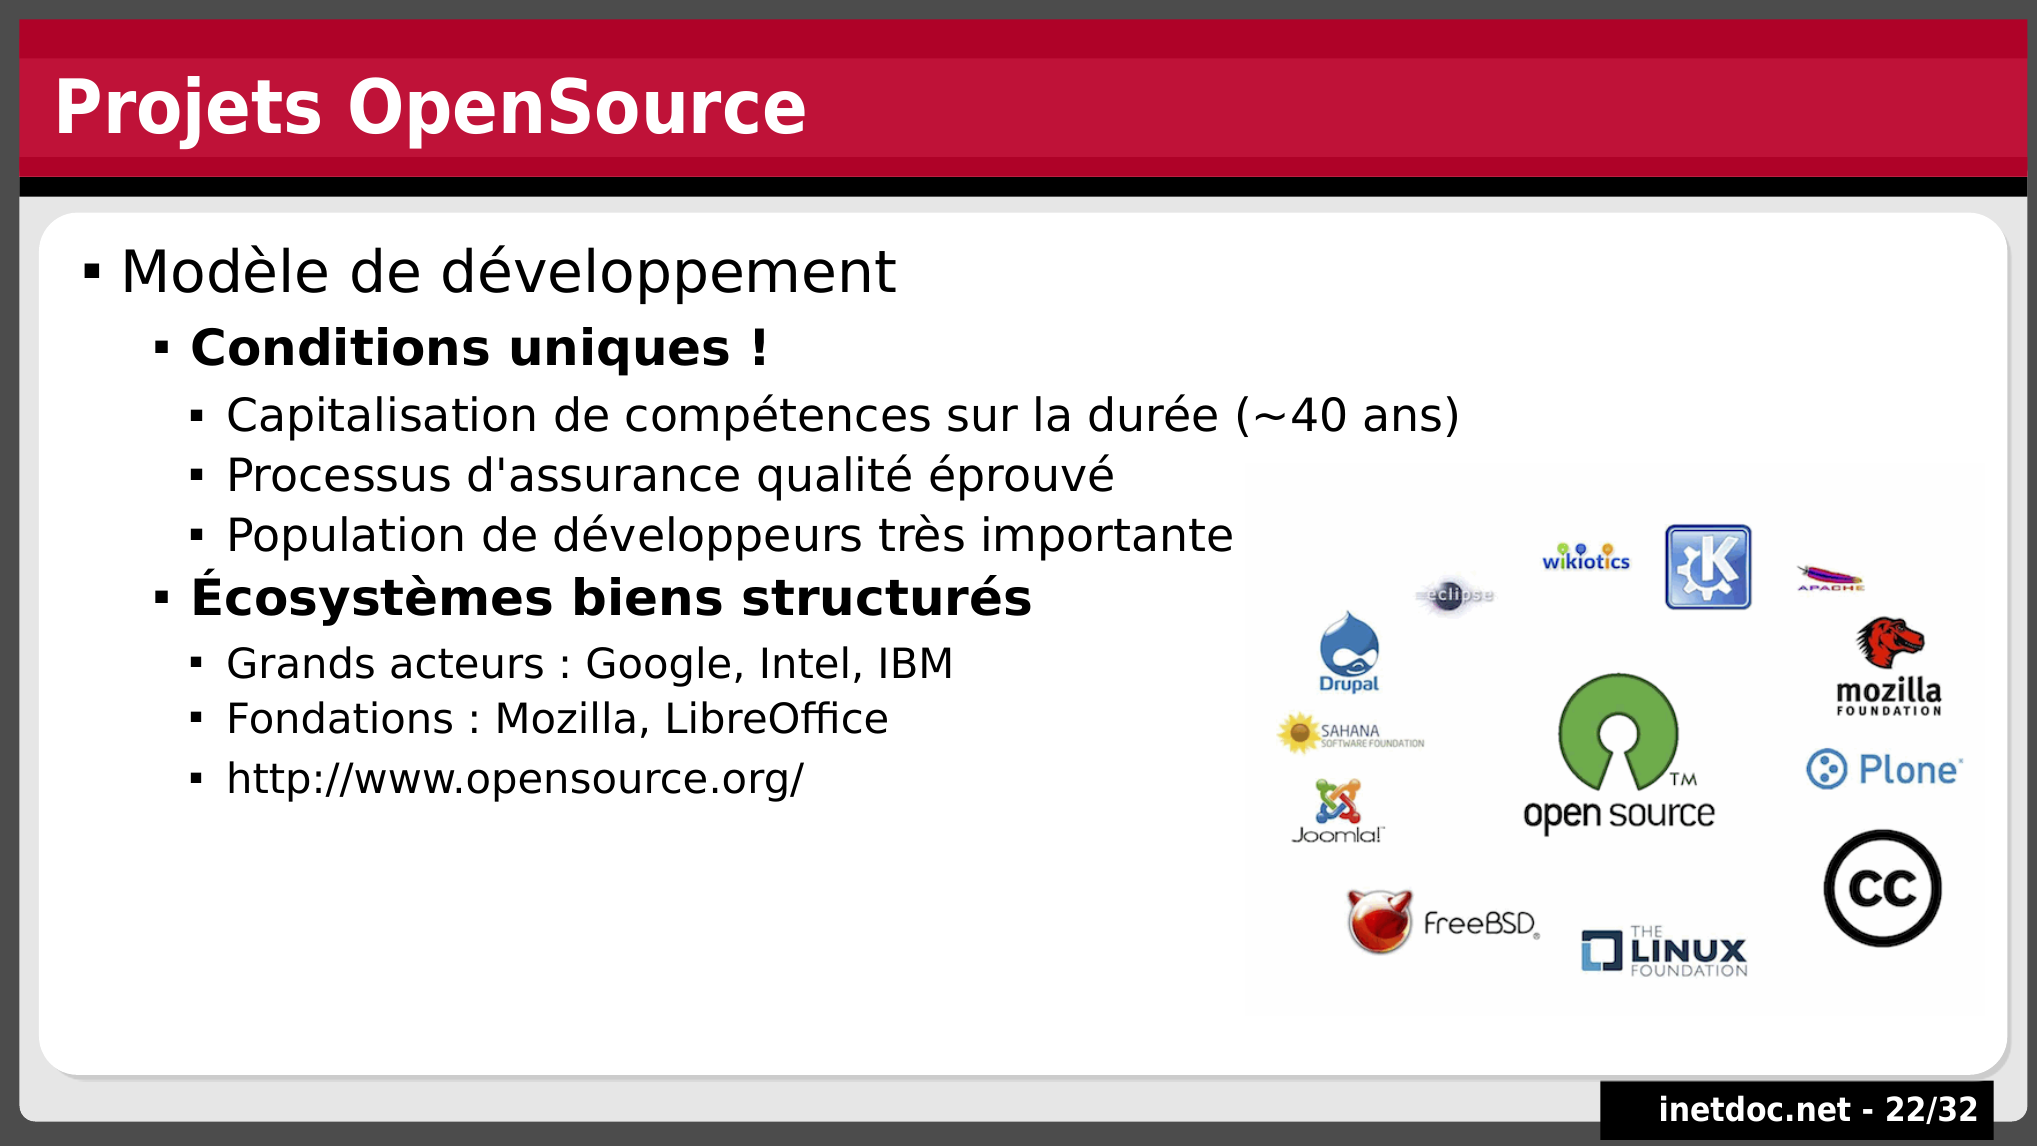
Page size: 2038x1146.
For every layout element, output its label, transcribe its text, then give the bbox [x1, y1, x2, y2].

picture [1245, 463, 1985, 1016]
text_box inetdoc.net - 16/32 [1600, 1080, 1994, 1140]
text_box Projets OpenSource [19, 59, 2028, 157]
text_box [19, 157, 2028, 1122]
text_box Modèle de développement Conditions uniques ! Capitalisation de compétences sur la durée (~40 ans) Processus d'assurance qualité éprouvé Population de développeurs très importante Écosystèmes biens structurés Grands acteurs : Google, Intel, IBM Fondations : Mozilla, LibreOffice http://www.opensource.org/ [38, 212, 2008, 1075]
text_box [19, 19, 2028, 59]
